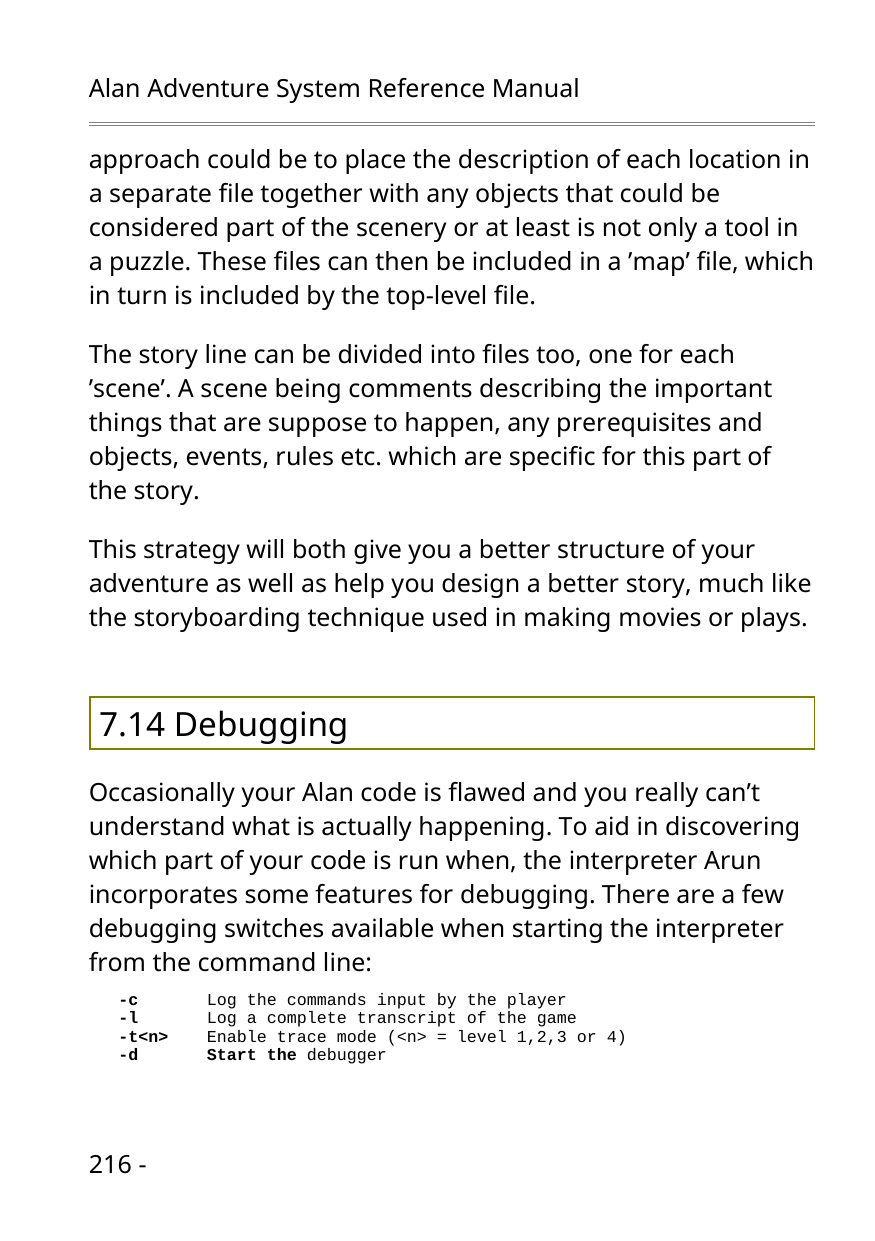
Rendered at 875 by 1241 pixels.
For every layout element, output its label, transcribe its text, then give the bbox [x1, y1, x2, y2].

text -l Log a complete transcript of the game [118, 1010, 815, 1029]
subtitle Debugging [91, 698, 814, 748]
text -c Log the commands input by the player [118, 992, 815, 1010]
text The story line can be divided into files too, one for each ’scene’. A scene be­ing comments describing the important things that are suppose to happen, any prerequisites and objects, events, rules etc. which are specific for this part of the story. [88, 337, 815, 507]
text This strategy will both give you a better structure of your adventure as well as help you design a better story, much like the storyboarding technique used in making movies or plays. [88, 532, 815, 633]
text -d Start the debugger [118, 1047, 815, 1066]
text Occasionally your Alan code is flawed and you really can’t understand what is actually happening. To aid in discovering which part of your code is run when, the interpreter Arun incorporates some features for debugging. There are a few debugging switches available when starting the interpreter from the command line: [88, 775, 815, 979]
text -t<n> Enable trace mode (<n> = level 1,2,3 or 4) [118, 1029, 815, 1047]
text approach could be to place the description of each location in a separate file together with any objects that could be considered part of the scenery or at least is not only a tool in a puzzle. These files can then be included in a ’map’ file, which in turn is included by the top-level file. [88, 142, 815, 312]
